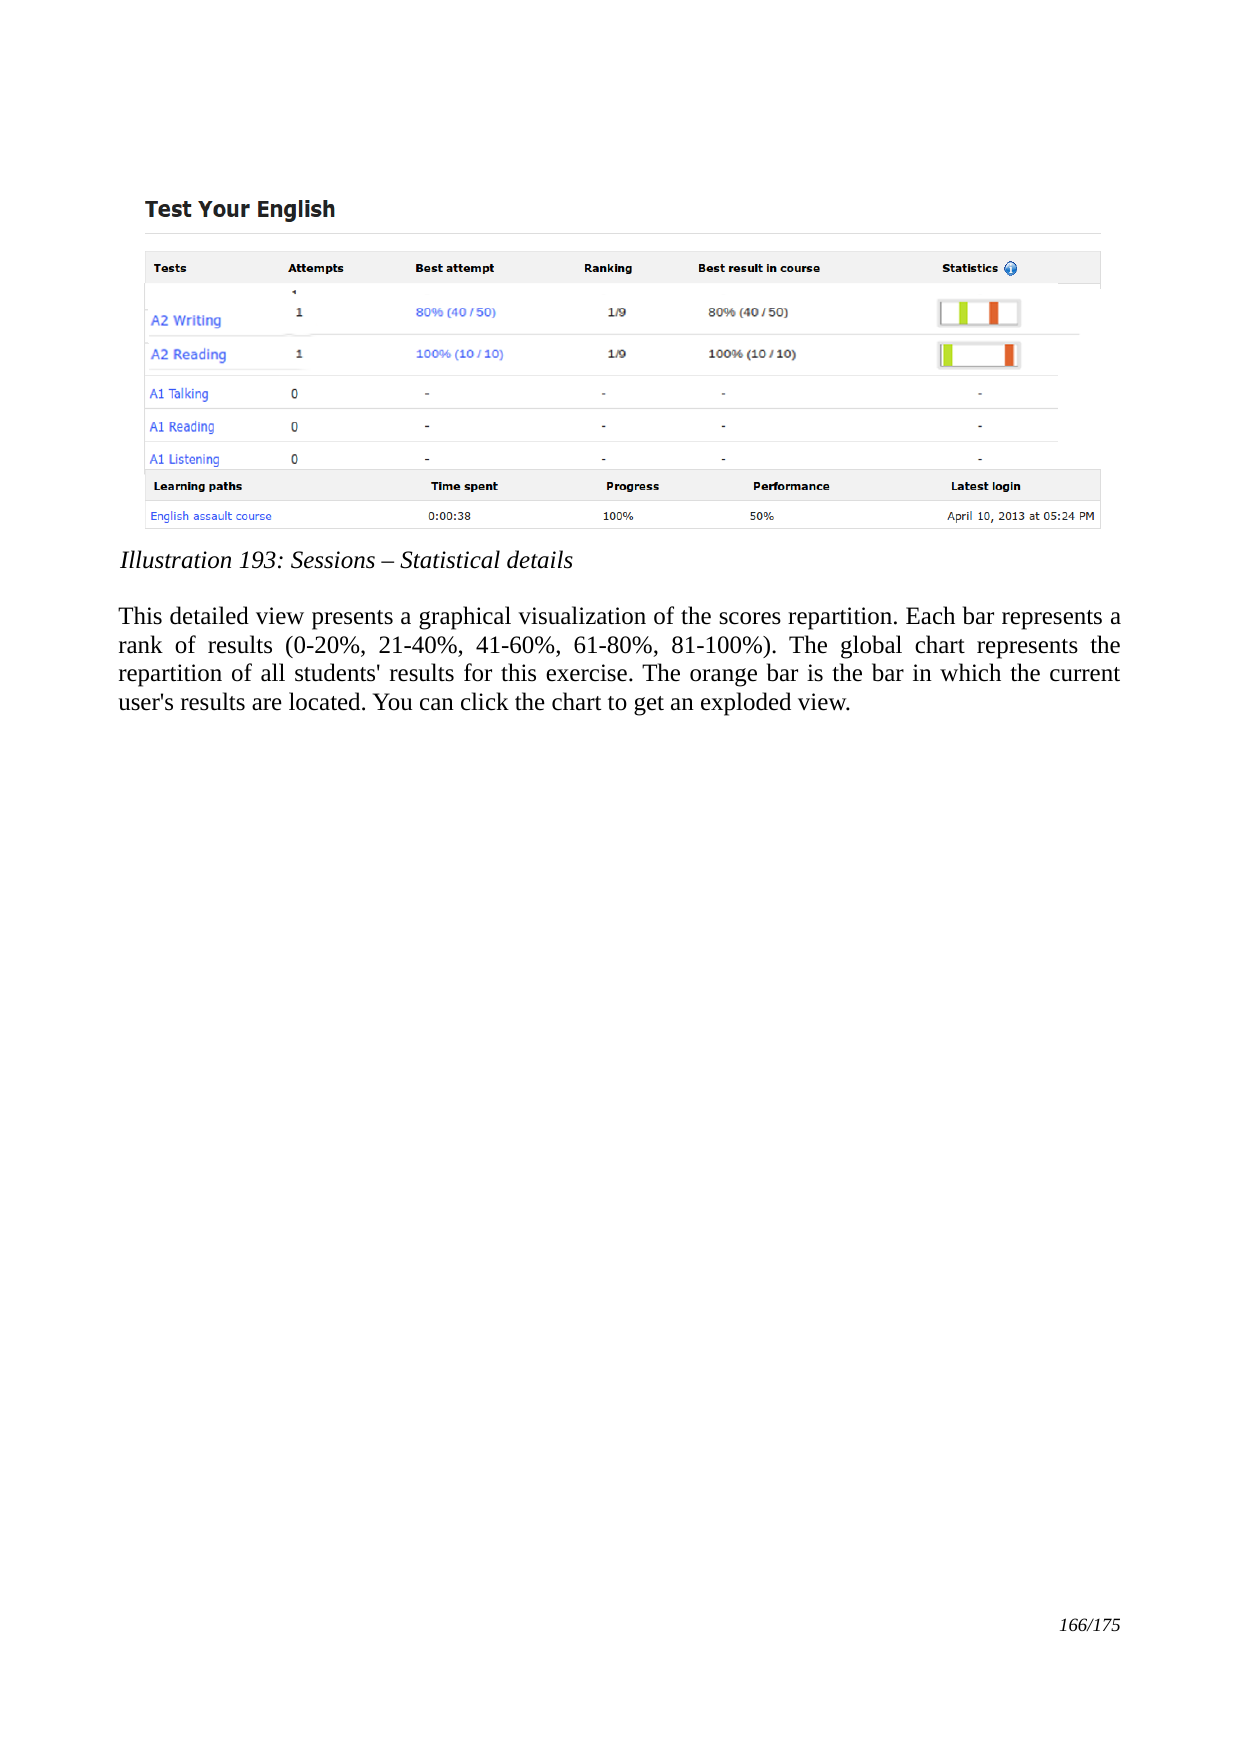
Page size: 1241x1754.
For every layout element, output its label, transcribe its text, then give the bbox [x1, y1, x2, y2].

text Illustration 193: Sessions – Statistical details [120, 545, 1120, 571]
text This detailed view presents a graphical visualization of the scores repartition. Each bar represents a rank of results (0-20%, 21-40%, 41-60%, 61-80%, 81-100%). The global chart represents the repartition of all students' results for this exercise. The orange bar is the bar in which the current user's results are located. You can click the chart to get an exploded view. [118, 601, 1122, 716]
picture [136, 194, 1108, 537]
